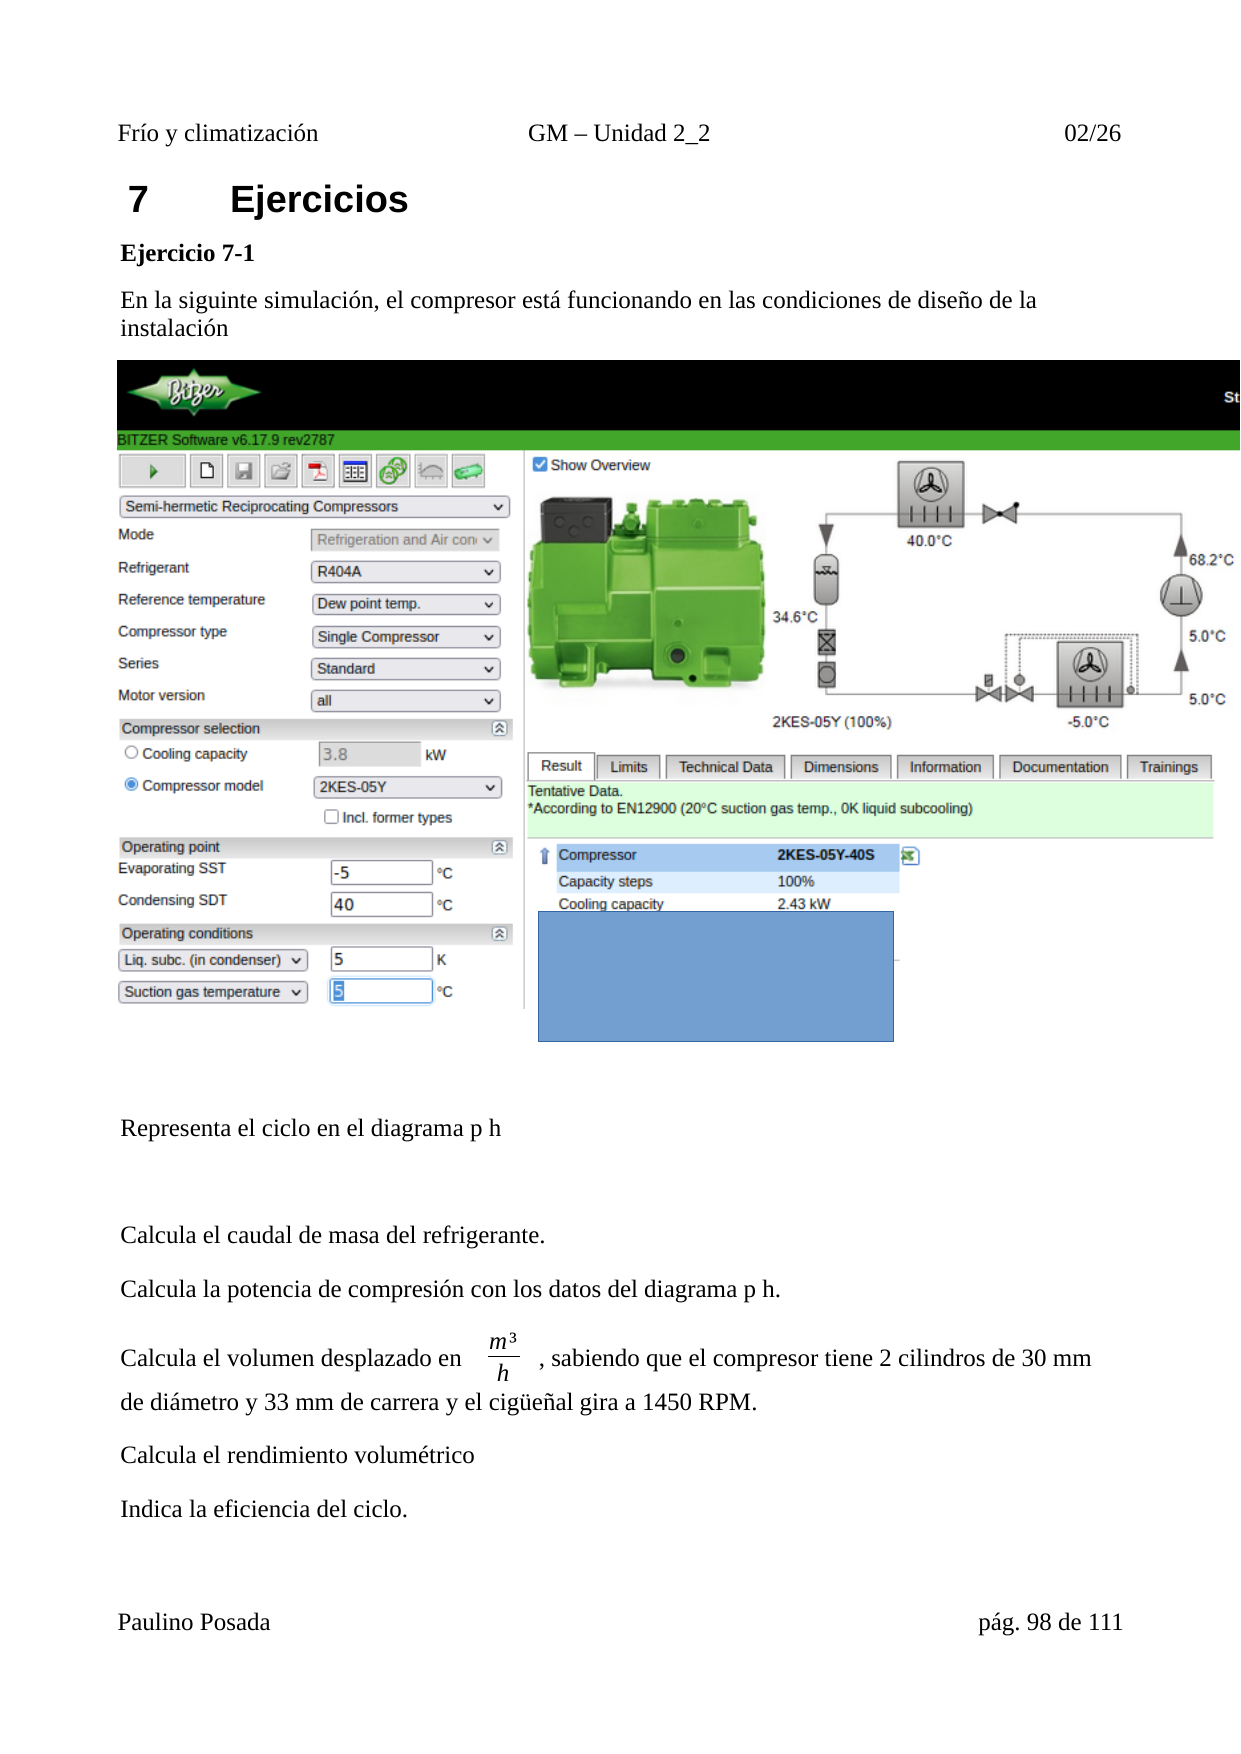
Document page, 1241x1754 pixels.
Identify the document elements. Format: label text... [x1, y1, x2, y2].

text Calcula el rendimiento volumétrico [120, 1441, 1120, 1469]
text Representa el ciclo en el diagrama p h [120, 1113, 1120, 1142]
picture [117, 360, 1240, 1009]
text Calcula la potencia de compresión con los datos del diagrama p h. [120, 1274, 1120, 1303]
text Calcula el caudal de masa del refrigerante. [120, 1220, 1120, 1249]
subtitle Ejercicios [117, 176, 1123, 220]
text Indica la eficiencia del ciclo. [120, 1494, 1120, 1523]
text Ejercicio 7-1 [120, 238, 1120, 267]
text Calcula el volumen desplazado en , sabiendo que el compresor tiene 2 cilindros de 30 mm de diámetro y 33 mm de carrera y el cigüeñal gira a 1450 RPM. [120, 1328, 1120, 1416]
text En la siguinte simulación, el compresor está funcionando en las condiciones de diseño de la instalación [120, 285, 1120, 342]
